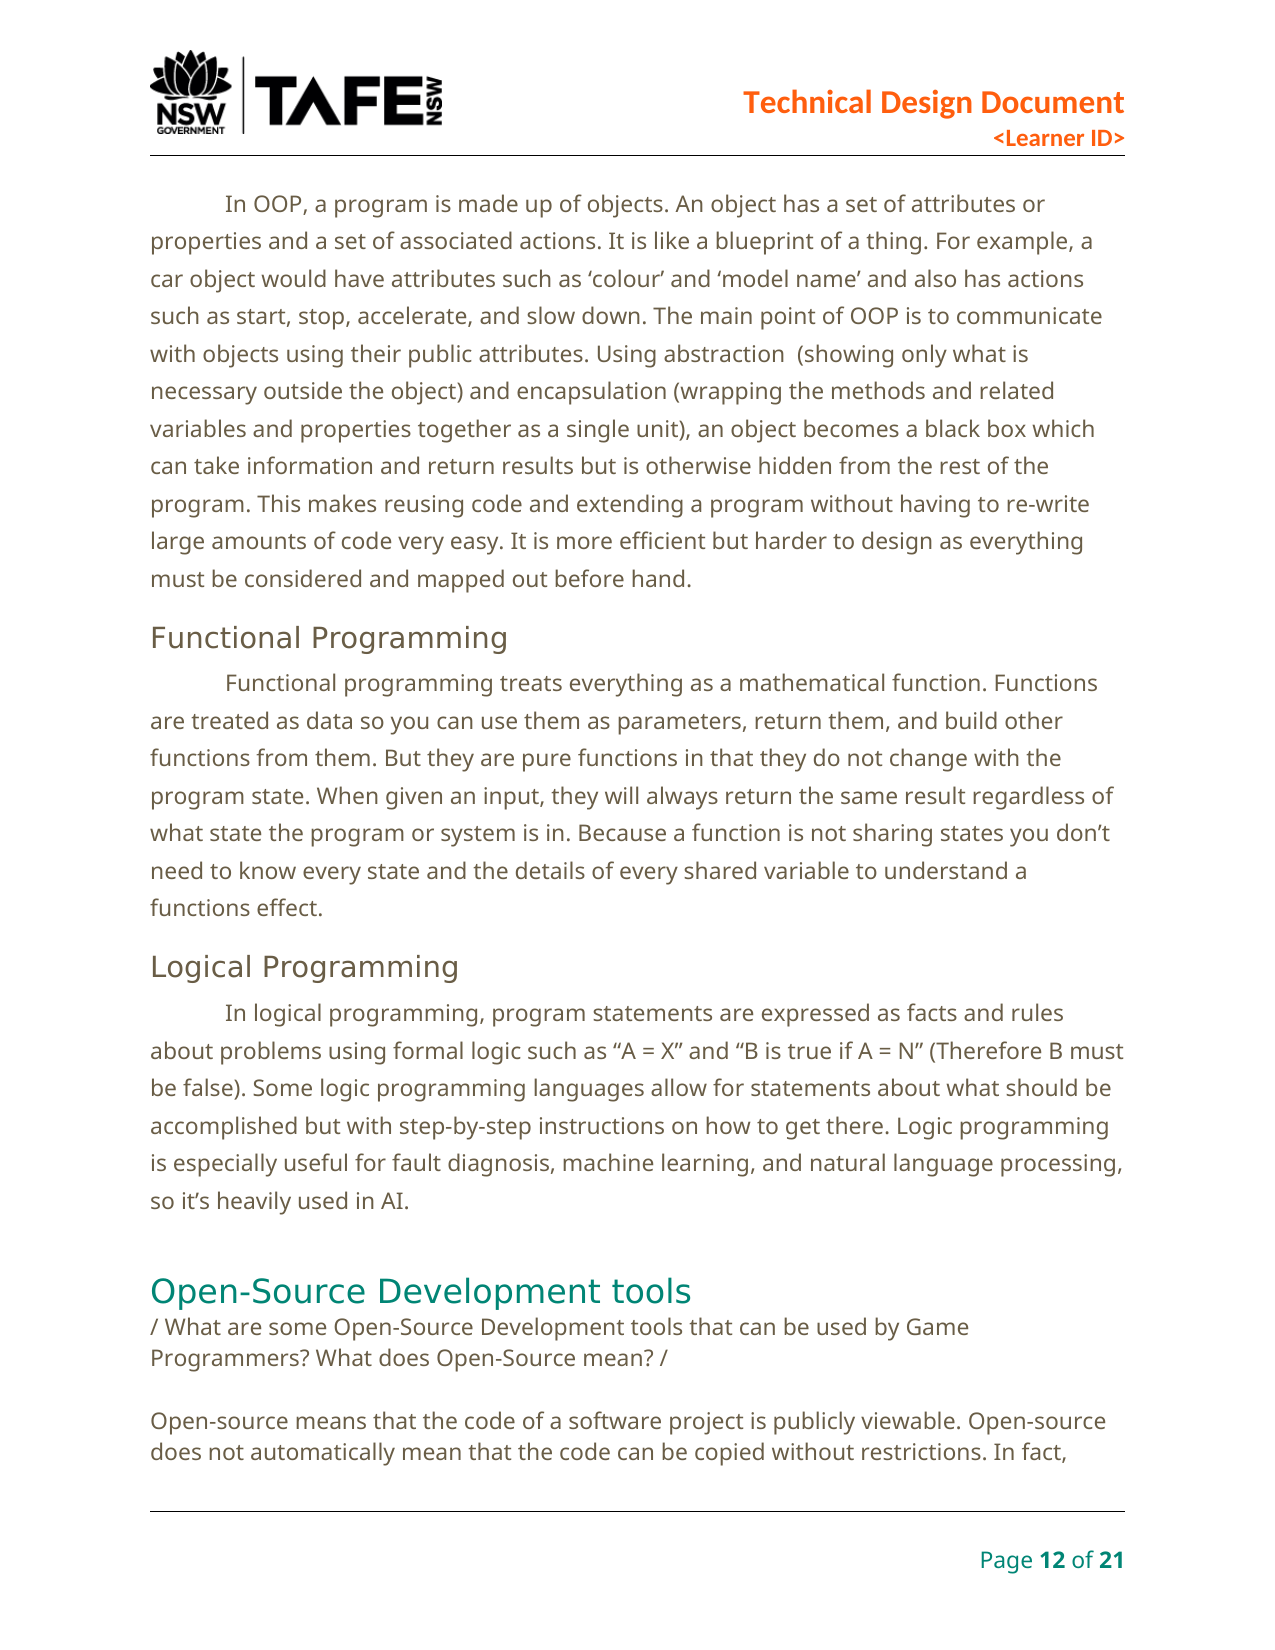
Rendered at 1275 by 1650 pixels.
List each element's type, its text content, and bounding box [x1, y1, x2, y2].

text Open-source means that the code of a software project is publicly viewable. Open-source does not automatically mean that the code can be copied without restrictions. In fact, [150, 1405, 1125, 1467]
text Open-Source Development tools [150, 1272, 1125, 1311]
subtitle Functional Programming [150, 621, 1125, 655]
text Functional programming treats everything as a mathematical function. Functions are treated as data so you can use them as parameters, return them, and build other functions from them. But they are pure functions in that they do not change with the program state. When given an input, they will always return the same result regardless of what state the program or system is in. Because a function is not sharing states you don’t need to know every state and the details of every shared variable to understand a functions effect. [150, 667, 1125, 924]
text In logical programming, program statements are expressed as facts and rules about problems using formal logic such as “A = X” and “B is true if A = N” (Therefore B must be false). Some logic programming languages allow for statements about what should be accomplished but with step-by-step instructions on how to get there. Logic programming is especially useful for fault diagnosis, machine learning, and natural language processing, so it’s heavily used in AI. [150, 997, 1125, 1216]
text In OOP, a program is made up of objects. An object has a set of attributes or properties and a set of associated actions. It is like a blueprint of a thing. For example, a car object would have attributes such as ‘colour’ and ‘model name’ and also has actions such as start, stop, accelerate, and slow down. The main point of OOP is to communicate with objects using their public attributes. Using abstraction (showing only what is necessary outside the object) and encapsulation (wrapping the methods and related variables and properties together as a single unit), an object becomes a black box which can take information and return results but is otherwise hidden from the rest of the program. This makes reusing code and extending a program without having to re-write large amounts of code very easy. It is more efficient but harder to design as everything must be considered and mapped out before hand. [150, 188, 1125, 594]
picture [150, 50, 442, 134]
subtitle Logical Programming [150, 951, 1125, 985]
text / What are some Open-Source Development tools that can be used by Game Programmers? What does Open-Source mean? / [150, 1311, 1125, 1373]
